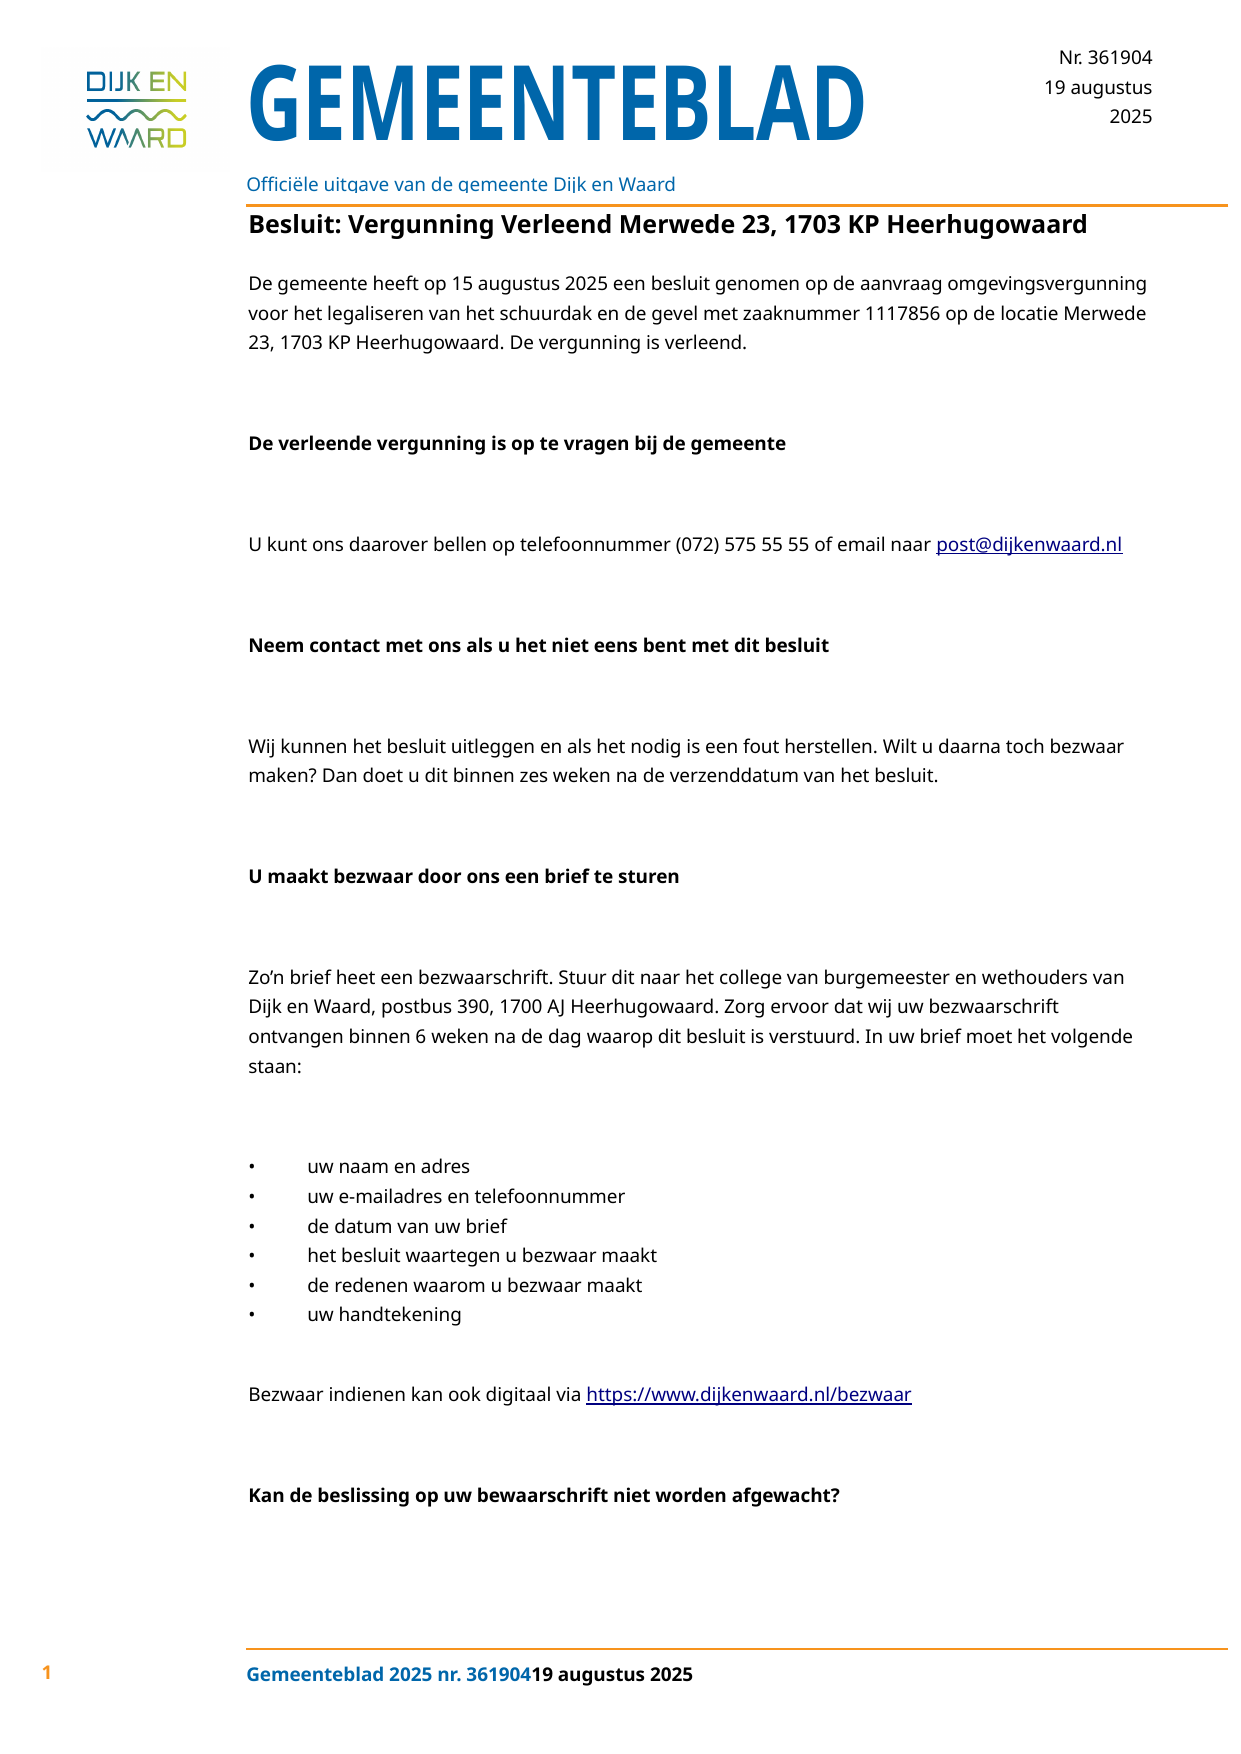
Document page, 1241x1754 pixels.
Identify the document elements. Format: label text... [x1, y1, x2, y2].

text Wij kunnen het besluit uitleggen en als het nodig is een fout herstellen. Wilt u daarna toch bezwaar maken? Dan doet u dit binnen zes weken na de verzenddatum van het besluit. [248, 733, 1152, 788]
list het besluit waartegen u bezwaar maakt [248, 1242, 1152, 1268]
text Besluit: Vergunning Verleend Merwede 23, 1703 KP Heerhugowaard [248, 207, 1152, 241]
text De gemeente heeft op 15 augustus 2025 een besluit genomen op de aanvraag omgevingsvergunning voor het legaliseren van het schuurdak en de gevel met zaaknummer 1117856 op de locatie Merwede 23, 1703 KP Heerhugowaard. De vergunning is verleend. [248, 270, 1152, 355]
list uw e-mailadres en telefoonnummer [248, 1183, 1152, 1209]
text De verleende vergunning is op te vragen bij de gemeente [248, 430, 1152, 456]
list uw naam en adres [248, 1154, 1152, 1179]
picture [41, 47, 231, 172]
text Zo’n brief heet een bezwaarschrift. Stuur dit naar het college van burgemeester en wethouders van Dijk en Waard, postbus 390, 1700 AJ Heerhugowaard. Zorg ervoor dat wij uw bezwaarschrift ontvangen binnen 6 weken na de dag waarop dit besluit is verstuurd. In uw brief moet het volgende staan: [248, 964, 1152, 1078]
text U kunt ons daarover bellen op telefoonnummer (072) 575 55 55 of email naar post@dijkenwaard.nl [248, 531, 1152, 557]
text Neem contact met ons als u het niet eens bent met dit besluit [248, 632, 1152, 658]
list uw handtekening [248, 1302, 1152, 1327]
text U maakt bezwaar door ons een brief te sturen [248, 863, 1152, 889]
text Bezwaar indienen kan ook digitaal via https://www.dijkenwaard.nl/bezwaar [248, 1382, 1152, 1407]
text Kan de beslissing op uw bewaarschrift niet worden afgewacht? [248, 1482, 1152, 1508]
list de redenen waarom u bezwaar maakt [248, 1272, 1152, 1298]
list de datum van uw brief [248, 1213, 1152, 1238]
